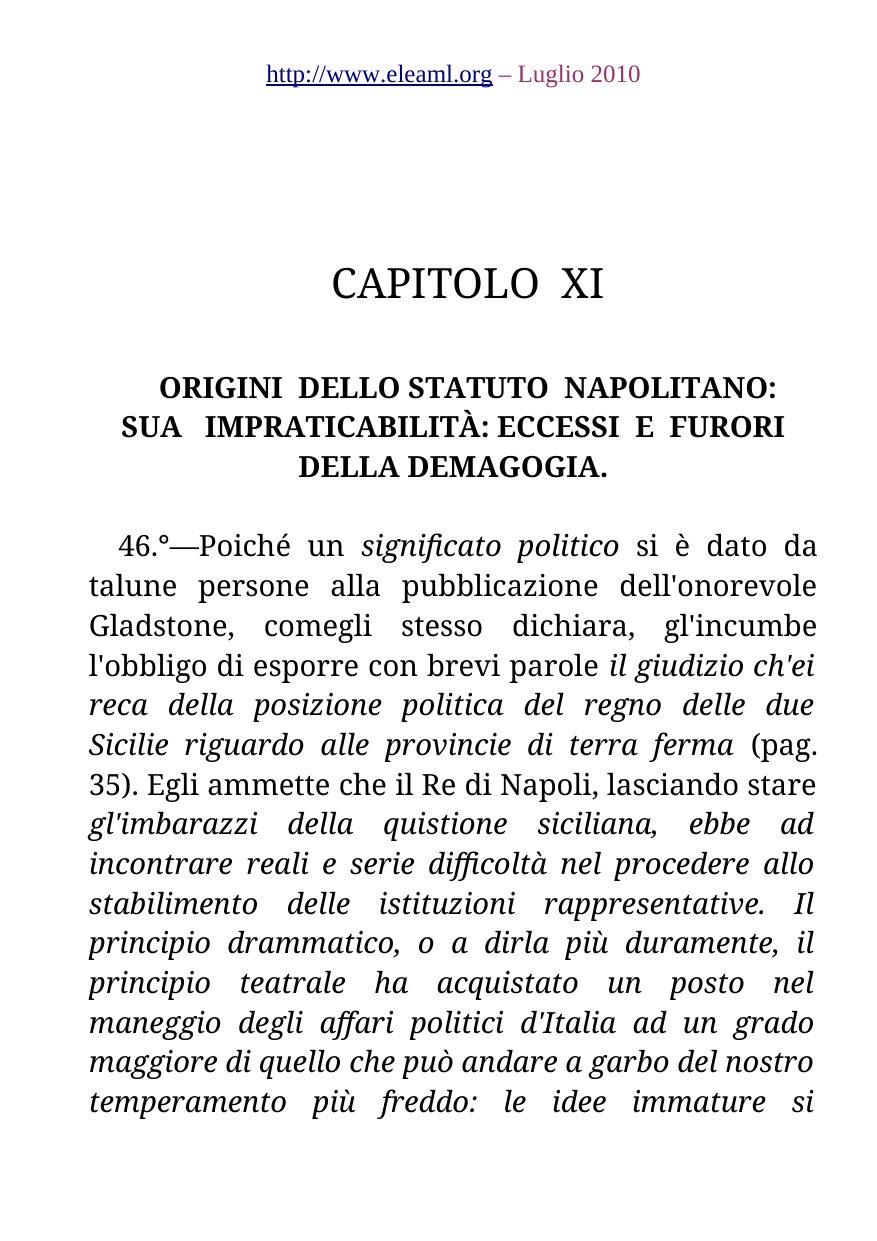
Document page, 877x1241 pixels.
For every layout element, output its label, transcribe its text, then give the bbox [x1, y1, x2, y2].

text CAPITOLO XI [89, 253, 818, 310]
text 46.°—Poiché un significato politico si è dato da talune persone alla pubblicazione dell'onorevole Gladstone, comegli stesso dichiara, gl'incumbe l'obbligo di esporre con brevi parole il giudizio ch'ei reca della posizione politica del regno delle due Sicilie riguardo alle provincie di terra ferma (pag. 35). Egli ammette che il Re di Napoli, lasciando stare gl'imbarazzi della quistione siciliana, ebbe ad incontrare reali e serie difficoltà nel procedere allo stabilimento delle istituzioni rappresentative. Il principio drammatico, o a dirla più duramente, il principio teatrale ha acquistato un posto nel maneggio degli affari politici d'Italia ad un grado maggiore di quello che può andare a garbo del nostro temperamento più freddo: le idee immature si [89, 526, 818, 1121]
text ORIGINI DELLO STATUTO NAPOLITANO: SUA IMPRATICABILITÀ: ECCESSI E FURORI DELLA DEMAGOGIA. [89, 367, 818, 486]
